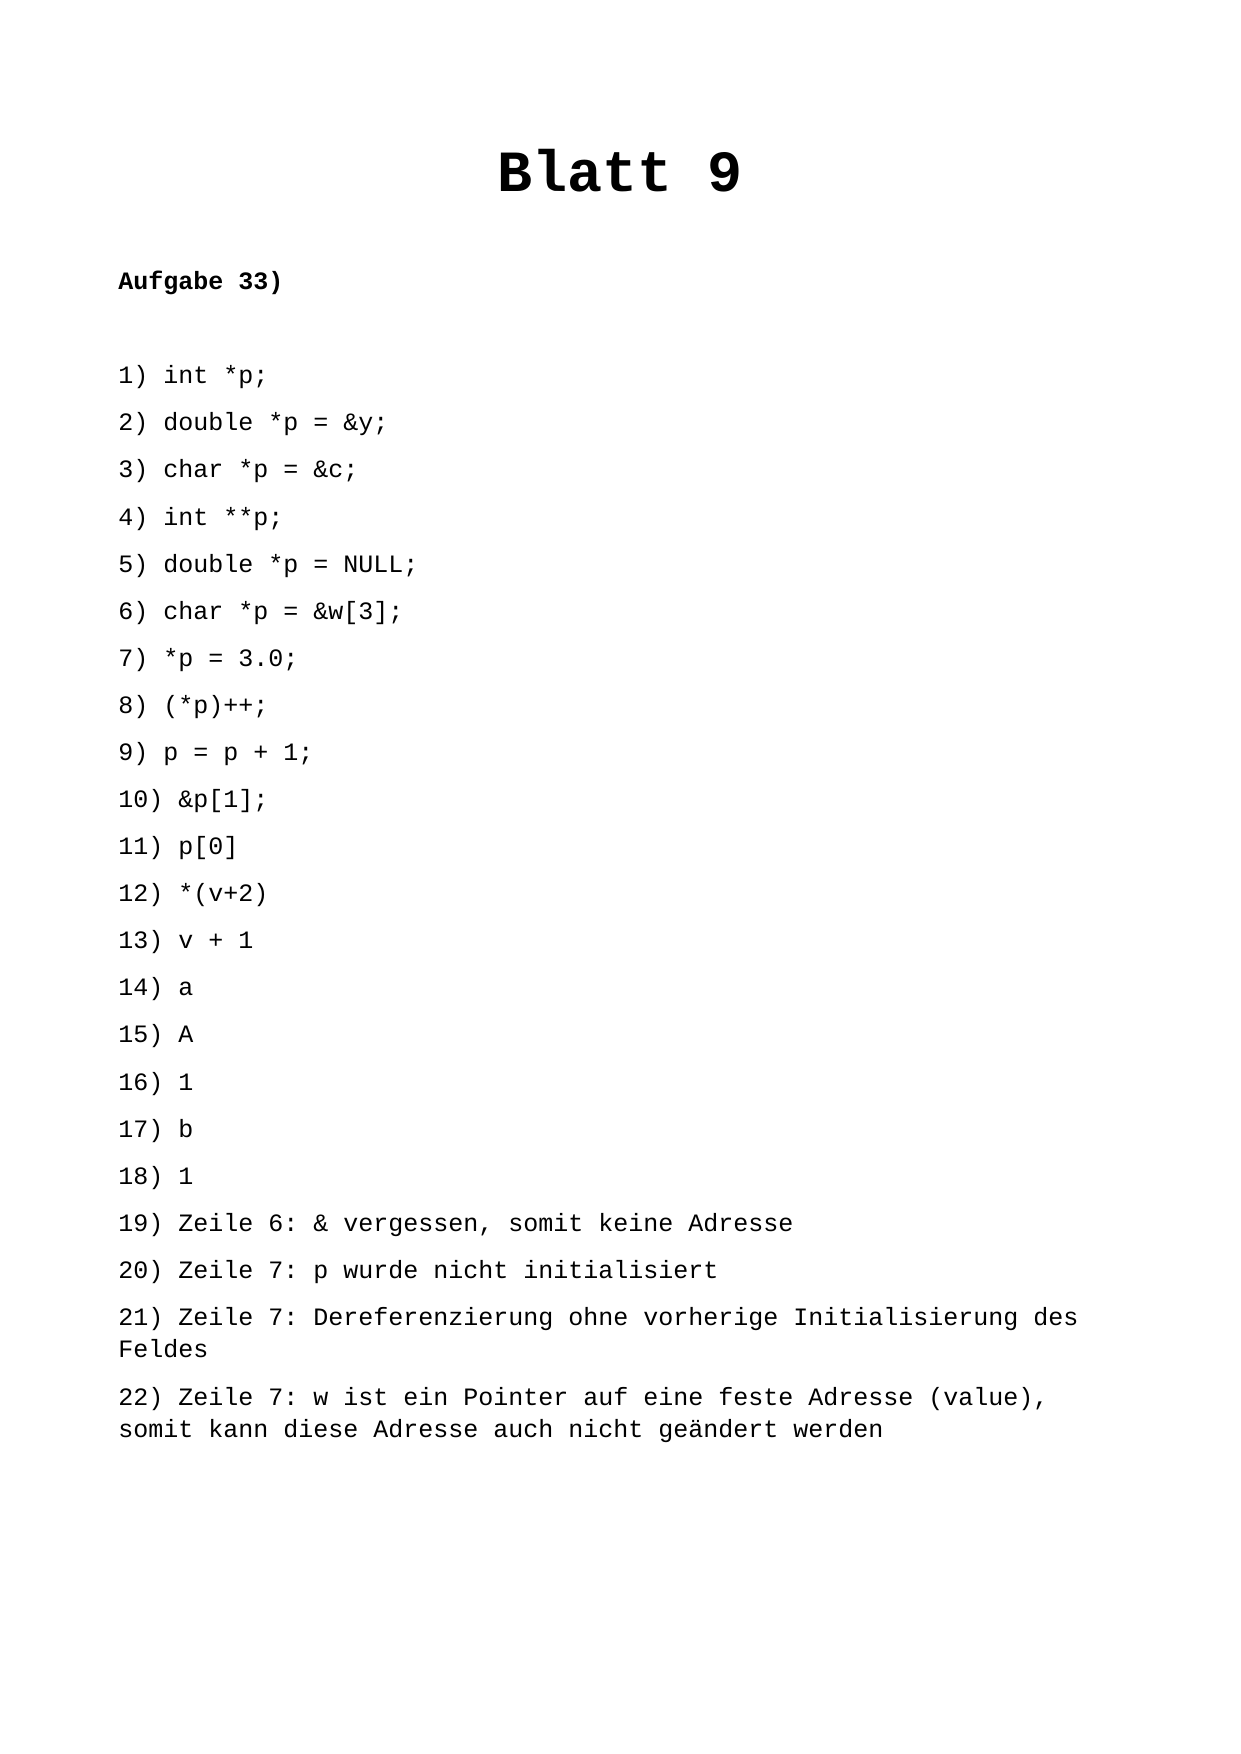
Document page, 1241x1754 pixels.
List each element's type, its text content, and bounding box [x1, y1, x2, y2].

text Blatt 9 [118, 143, 1122, 209]
text 4) int **p; [118, 504, 1122, 532]
text 20) Zeile 7: p wurde nicht initialisiert [118, 1257, 1122, 1286]
text 10) &p[1]; [118, 787, 1122, 815]
text 16) 1 [118, 1069, 1122, 1097]
text 13) v + 1 [118, 928, 1122, 956]
text 8) (*p)++; [118, 692, 1122, 721]
text 5) double *p = NULL; [118, 551, 1122, 579]
text 15) A [118, 1022, 1122, 1050]
text 14) a [118, 975, 1122, 1003]
text 11) p[0] [118, 834, 1122, 862]
text 12) *(v+2) [118, 881, 1122, 909]
text 18) 1 [118, 1163, 1122, 1192]
text 7) *p = 3.0; [118, 645, 1122, 674]
text 6) char *p = &w[3]; [118, 598, 1122, 627]
text 21) Zeile 7: Dereferenzierung ohne vorherige Initialisierung des Feldes [118, 1304, 1122, 1365]
text 1) int *p; [118, 363, 1122, 391]
text 9) p = p + 1; [118, 739, 1122, 768]
text 22) Zeile 7: w ist ein Pointer auf eine feste Adresse (value), somit kann diese Adresse auch nicht geändert werden [118, 1384, 1122, 1445]
text Aufgabe 33) [118, 269, 1122, 297]
text 3) char *p = &c; [118, 457, 1122, 485]
text 17) b [118, 1116, 1122, 1144]
text 2) double *p = &y; [118, 410, 1122, 438]
text 19) Zeile 6: & vergessen, somit keine Adresse [118, 1210, 1122, 1239]
